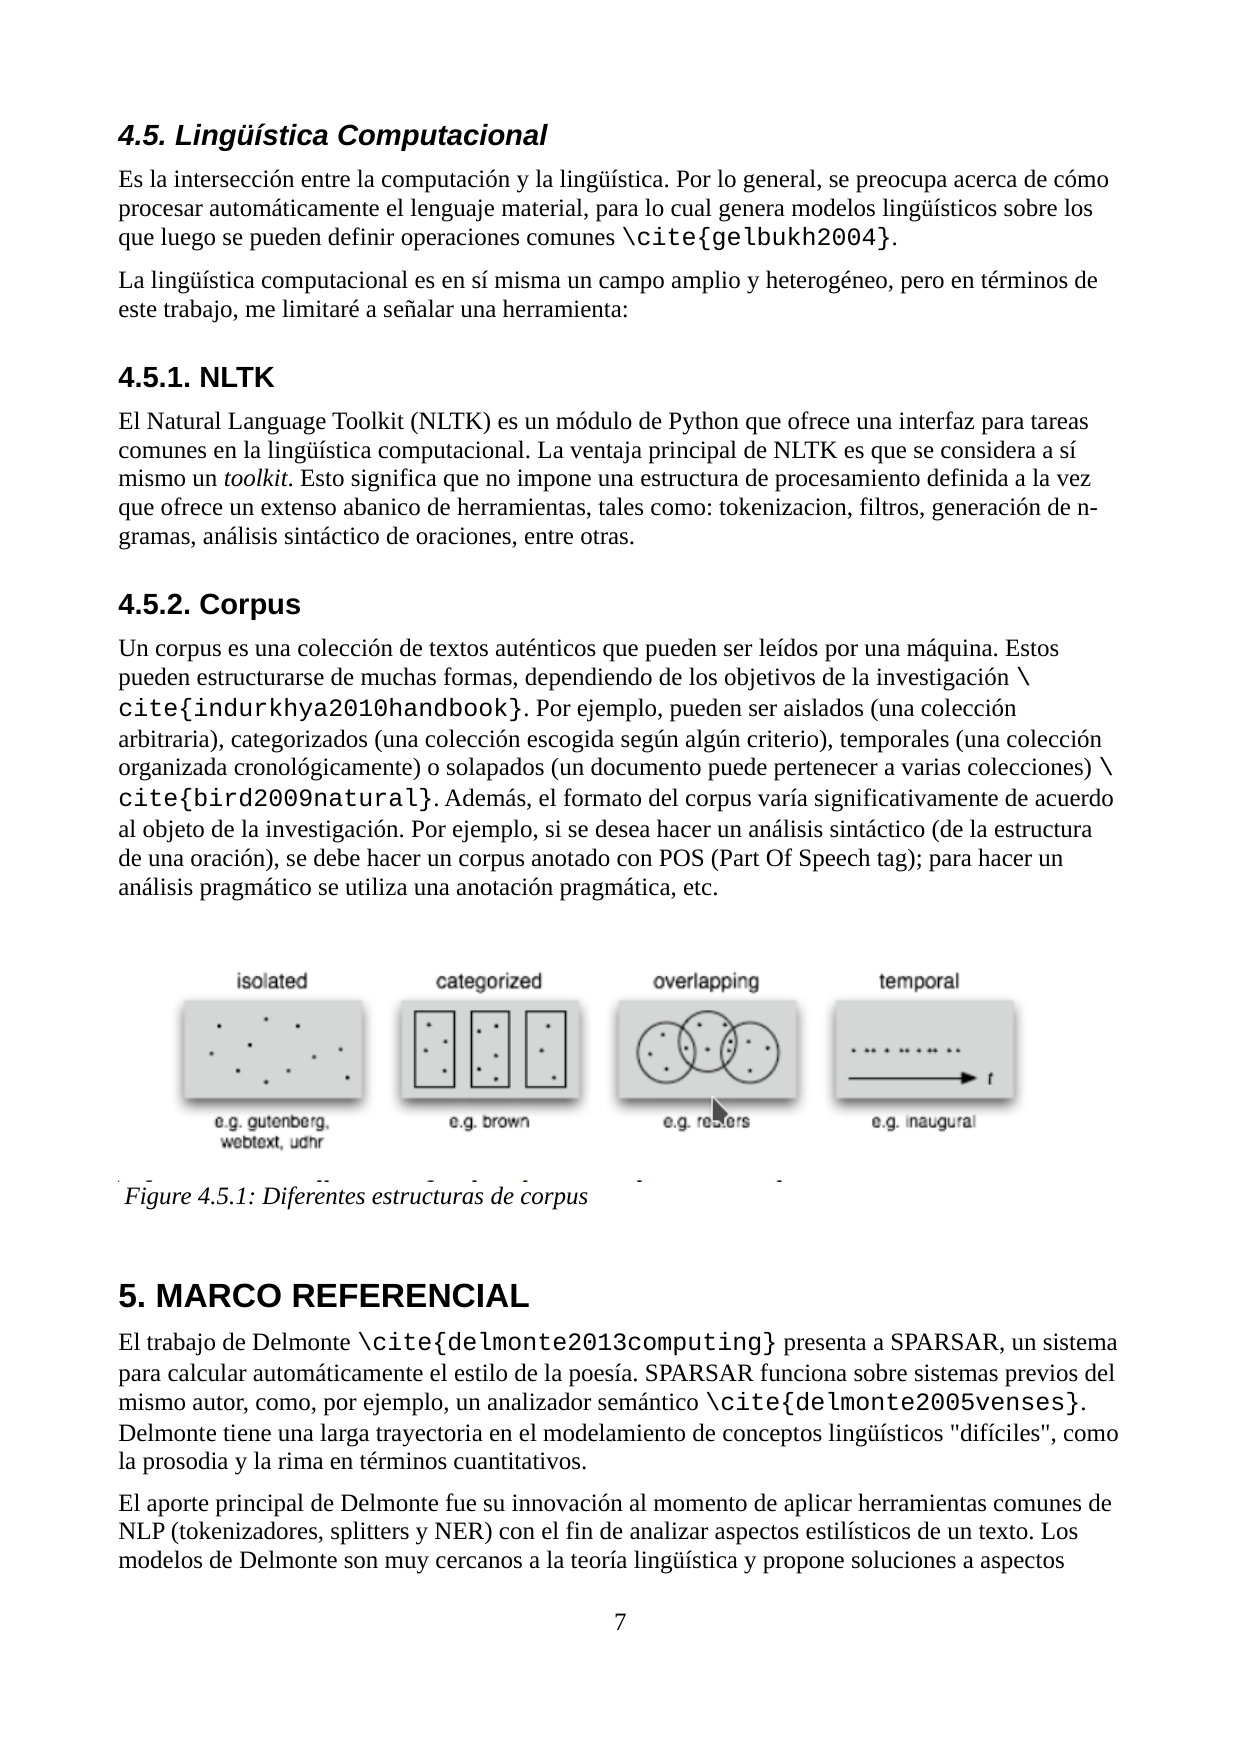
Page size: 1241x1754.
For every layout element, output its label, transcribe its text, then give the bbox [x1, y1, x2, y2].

subtitle NLTK [118, 360, 1122, 393]
text Es la intersección entre la computación y la lingüística. Por lo general, se preocupa acerca de cómo procesar automáticamente el lenguaje material, para lo cual genera modelos lingüísticos sobre los que luego se pueden definir operaciones comunes \cite{gelbukh2004}. [118, 164, 1122, 252]
text El aporte principal de Delmonte fue su innovación al momento de aplicar herramientas comunes de NLP (tokenizadores, splitters y NER) con el fin de analizar aspectos estilísticos de un texto. Los modelos de Delmonte son muy cercanos a la teoría lingüística y propone soluciones a aspectos [118, 1488, 1122, 1574]
subtitle MARCO REFERENCIAL [118, 1276, 1122, 1315]
subtitle Lingüística Computacional [118, 118, 1122, 152]
text El trabajo de Delmonte \cite{delmonte2013computing} presenta a SPARSAR, un sistema para calcular automáticamente el estilo de la poesía. SPARSAR funciona sobre sistemas previos del mismo autor, como, por ejemplo, un analizador semántico \cite{delmonte2005venses}. Delmonte tiene una larga trayectoria en el modelamiento de conceptos lingüísticos "difíciles", como la prosodia y la rima en términos cuantitativos. [118, 1327, 1122, 1475]
text Figure 4.5.1: Diferentes estructuras de corpus [118, 1182, 1122, 1210]
subtitle Corpus [118, 587, 1122, 621]
text La lingüística computacional es en sí misma un campo amplio y heterogéneo, pero en términos de este trabajo, me limitaré a señalar una herramienta: [118, 265, 1122, 322]
text Un corpus es una colección de textos auténticos que pueden ser leídos por una máquina. Estos pueden estructurarse de muchas formas, dependiendo de los objetivos de la investigación \cite{indurkhya2010handbook}. Por ejemplo, pueden ser aislados (una colección arbitraria), categorizados (una colección escogida según algún criterio), temporales (una colección organizada cronológicamente) o solapados (un documento puede pertenecer a varias colecciones) \cite{bird2009natural}. Además, el formato del corpus varía significativamente de acuerdo al objeto de la investigación. Por ejemplo, si se desea hacer un análisis sintáctico (de la estructura de una oración), se debe hacer un corpus anotado con POS (Part Of Speech tag); para hacer un análisis pragmático se utiliza una anotación pragmática, etc. [118, 633, 1122, 900]
text El Natural Language Toolkit (NLTK) es un módulo de Python que ofrece una interfaz para tareas comunes en la lingüística computacional. La ventaja principal de NLTK es que se considera a sí mismo un toolkit. Esto significa que no impone una estructura de procesamiento definida a la vez que ofrece un extenso abanico de herramientas, tales como: tokenizacion, filtros, generación de n-gramas, análisis sintáctico de oraciones, entre otras. [118, 406, 1122, 550]
